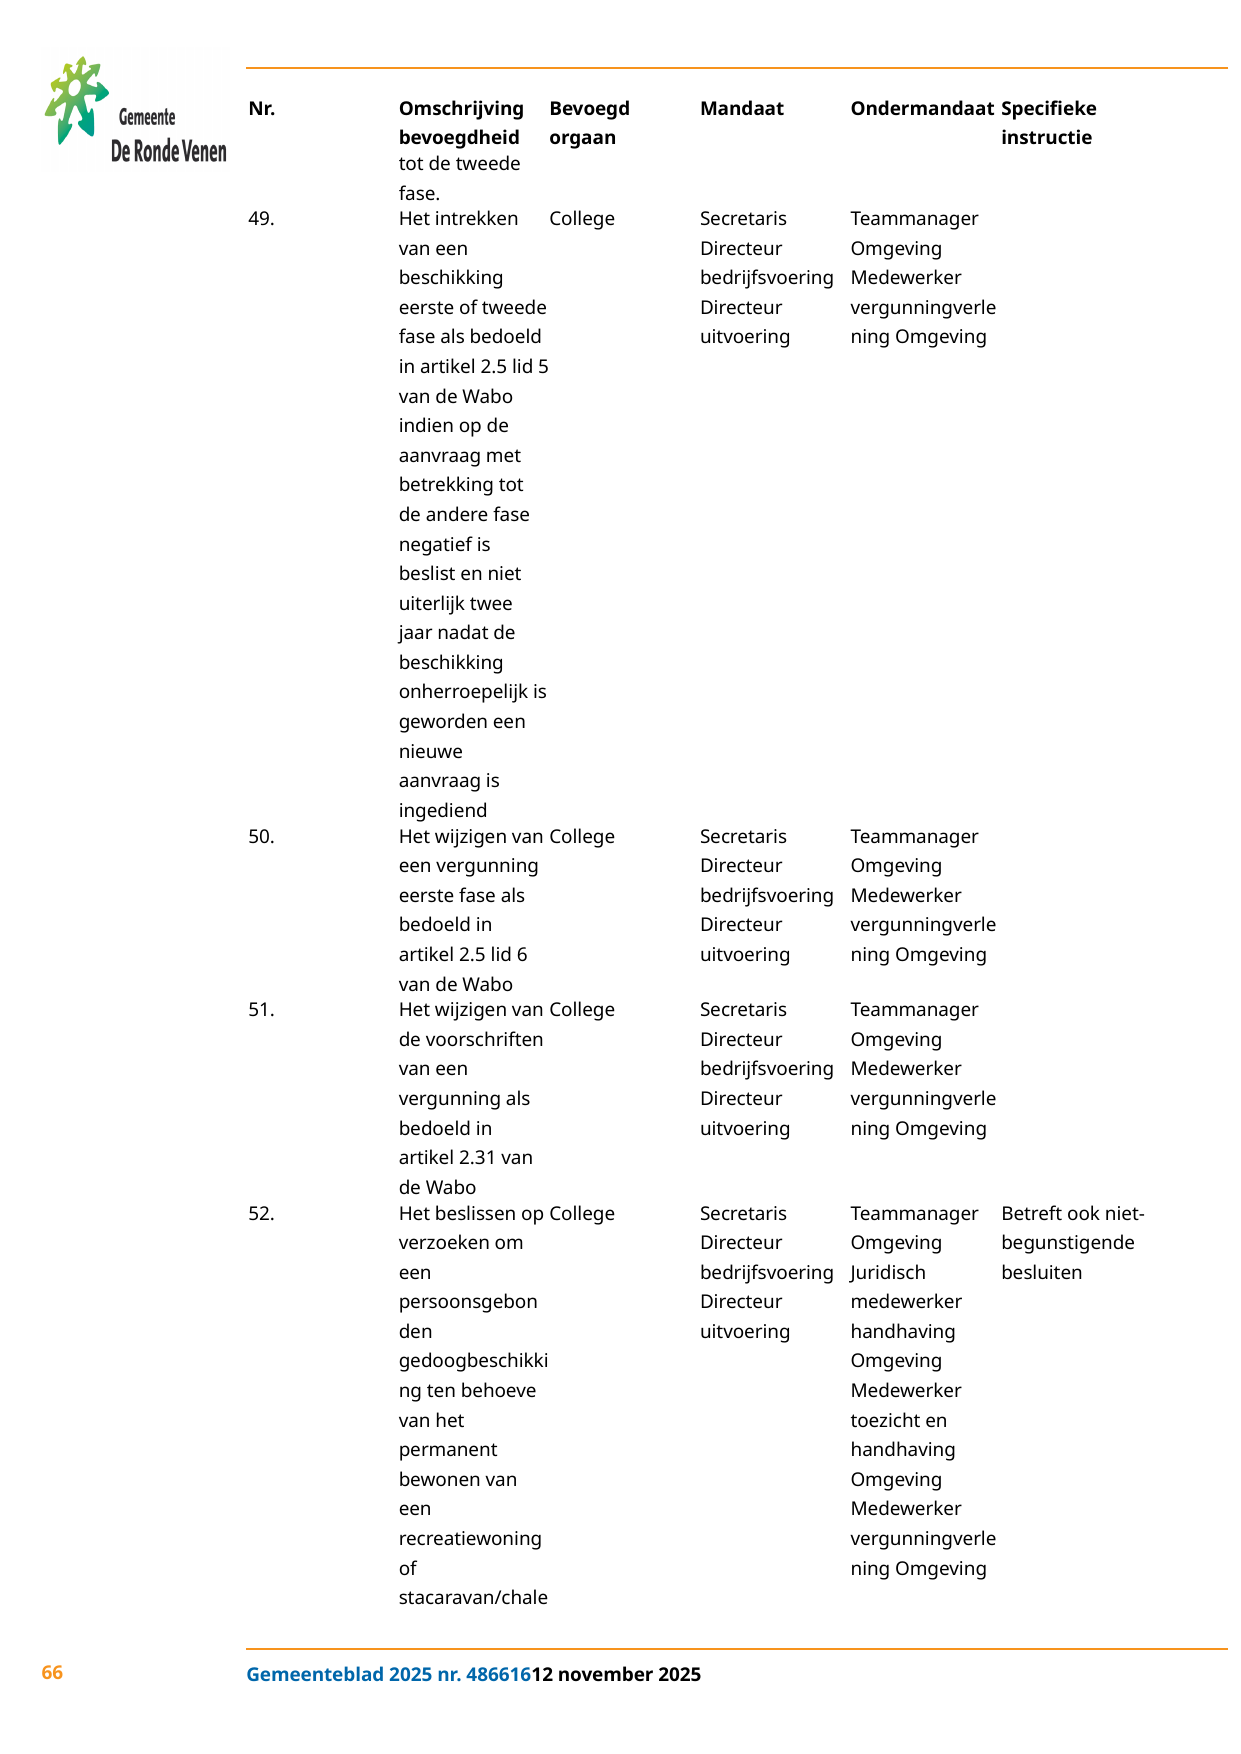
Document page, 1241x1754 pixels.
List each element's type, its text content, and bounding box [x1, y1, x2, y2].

table_cell [549, 150, 700, 205]
table_cell [1001, 823, 1152, 996]
table_cell Teammanager Omgeving Medewerker vergunningverlening Omgeving [850, 996, 1001, 1200]
table_header Bevoegd orgaan [549, 95, 700, 150]
table_cell College [549, 205, 700, 823]
table_cell [248, 150, 398, 205]
table_cell College [549, 1200, 700, 1610]
table_cell Het intrekken van een beschikking eerste of tweede fase als bedoeld in artikel 2.5 lid 5 van de Wabo indien op de aanvraag met betrekking tot de andere fase negatief is beslist en niet uiterlijk twee jaar nadat de beschikking onherroepelijk is geworden een nieuwe aanvraag is ingediend [399, 205, 549, 823]
table_cell Secretaris Directeur bedrijfsvoering Directeur uitvoering [700, 205, 850, 823]
table_cell Betreft ook niet-begunstigende besluiten [1001, 1200, 1152, 1610]
table_cell Het wijzigen van de voorschriften van een vergunning als bedoeld in artikel 2.31 van de Wabo [399, 996, 549, 1200]
table_cell Het wijzigen van een vergunning eerste fase als bedoeld in artikel 2.5 lid 6 van de Wabo [399, 823, 549, 996]
picture [41, 47, 231, 172]
table_cell [1001, 150, 1152, 205]
table_cell Teammanager Omgeving Medewerker vergunningverlening Omgeving [850, 823, 1001, 996]
table_cell [1001, 996, 1152, 1200]
table_header Specifieke instructie [1001, 95, 1152, 150]
table_cell tot de tweede fase. [399, 150, 549, 205]
table_cell Secretaris Directeur bedrijfsvoering Directeur uitvoering [700, 1200, 850, 1610]
table_cell Het beslissen op verzoeken om een persoonsgebonden gedoogbeschikking ten behoeve van het permanent bewonen van een recreatiewoning of stacaravan/chale [399, 1200, 549, 1610]
table_cell 52. [248, 1200, 398, 1610]
table_cell [700, 150, 850, 205]
table_header Ondermandaat [850, 95, 1001, 150]
table_cell [850, 150, 1001, 205]
table_cell Secretaris Directeur bedrijfsvoering Directeur uitvoering [700, 996, 850, 1200]
table_cell 50. [248, 823, 398, 996]
table_cell 49. [248, 205, 398, 823]
table_header Omschrijving bevoegdheid [399, 95, 549, 150]
table_header Mandaat [700, 95, 850, 150]
table_cell Secretaris Directeur bedrijfsvoering Directeur uitvoering [700, 823, 850, 996]
table_header Nr. [248, 95, 398, 150]
table_cell Teammanager Omgeving Medewerker vergunningverlening Omgeving [850, 205, 1001, 823]
table_cell [1001, 205, 1152, 823]
table_cell 51. [248, 996, 398, 1200]
table_cell College [549, 996, 700, 1200]
table_cell College [549, 823, 700, 996]
table_cell Teammanager Omgeving Juridisch medewerker handhaving Omgeving Medewerker toezicht en handhaving Omgeving Medewerker vergunningverlening Omgeving [850, 1200, 1001, 1610]
